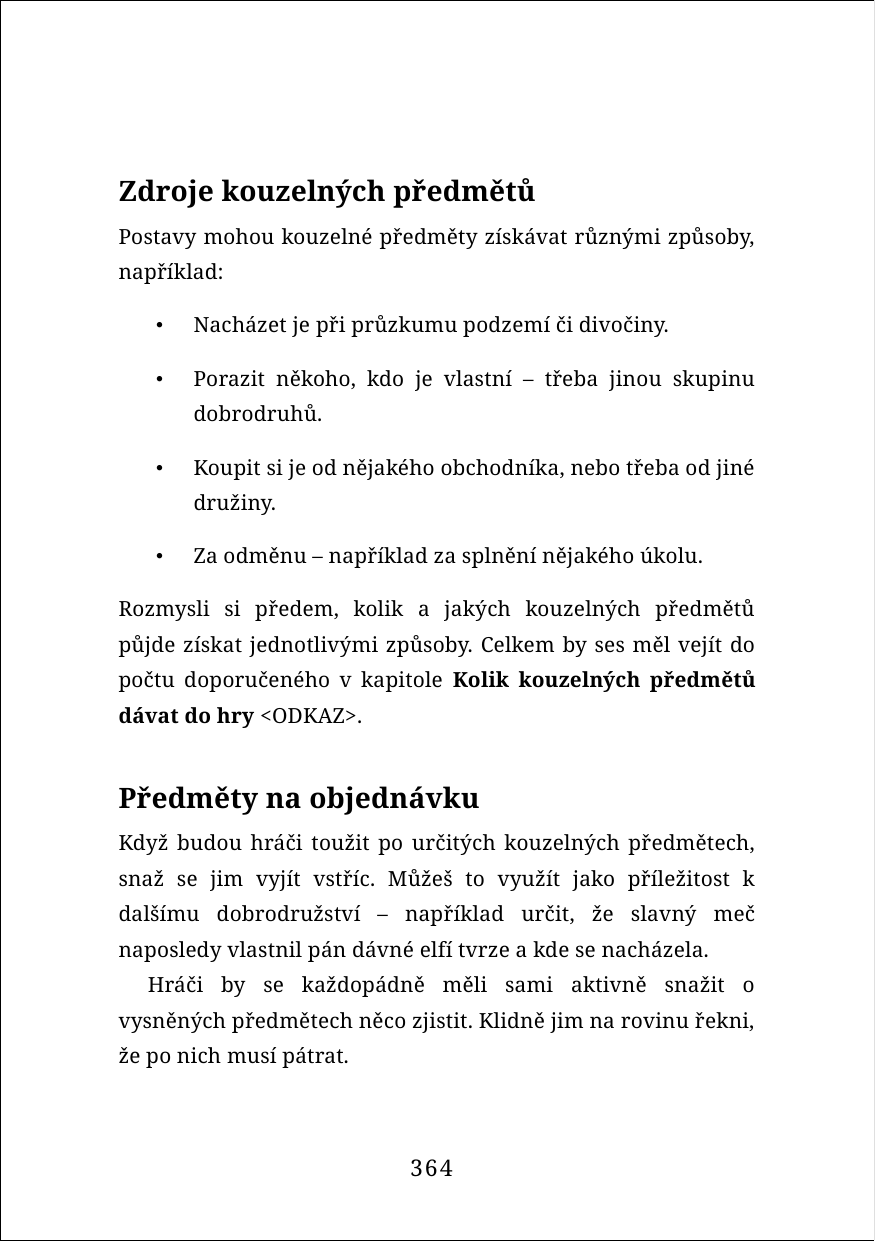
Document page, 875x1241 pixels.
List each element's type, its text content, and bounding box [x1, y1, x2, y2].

text Postavy mohou kouzelné předměty získávat různými způsoby, například: [118, 222, 756, 286]
text Když budou hráči toužit po určitých kouzelných předmětech, snaž se jim vyjít vstříc. Můžeš to využít jako příležitost k dalšímu dobrodružství – například určit, že slavný meč naposledy vlastnil pán dávné elfí tvrze a kde se nacházela. Hráči by se každopádně měli sami aktivně snažit o vysněných předmětech něco zjistit. Klidně jim na rovinu řekni, že po nich musí pátrat. [118, 828, 756, 1070]
list Za odměnu – například za splnění nějakého úkolu. [156, 541, 756, 570]
subtitle Předměty na objednávku [118, 778, 756, 816]
list Koupit si je od nějakého obchodníka, nebo třeba od jiné družiny. [156, 453, 756, 517]
subtitle Zdroje kouzelných předmětů [118, 172, 756, 210]
list Porazit někoho, kdo je vlastní – třeba jinou skupinu dobrodruhů. [156, 364, 756, 428]
text Rozmysli si předem, kolik a jakých kouzelných předmětů půjde získat jednotlivými způsoby. Celkem by ses měl vejít do počtu doporučeného v kapitole Kolik kouzelných předmětů dávat do hry <ODKAZ>. [118, 594, 756, 729]
list Nacházet je při průzkumu podzemí či divočiny. [156, 311, 756, 339]
